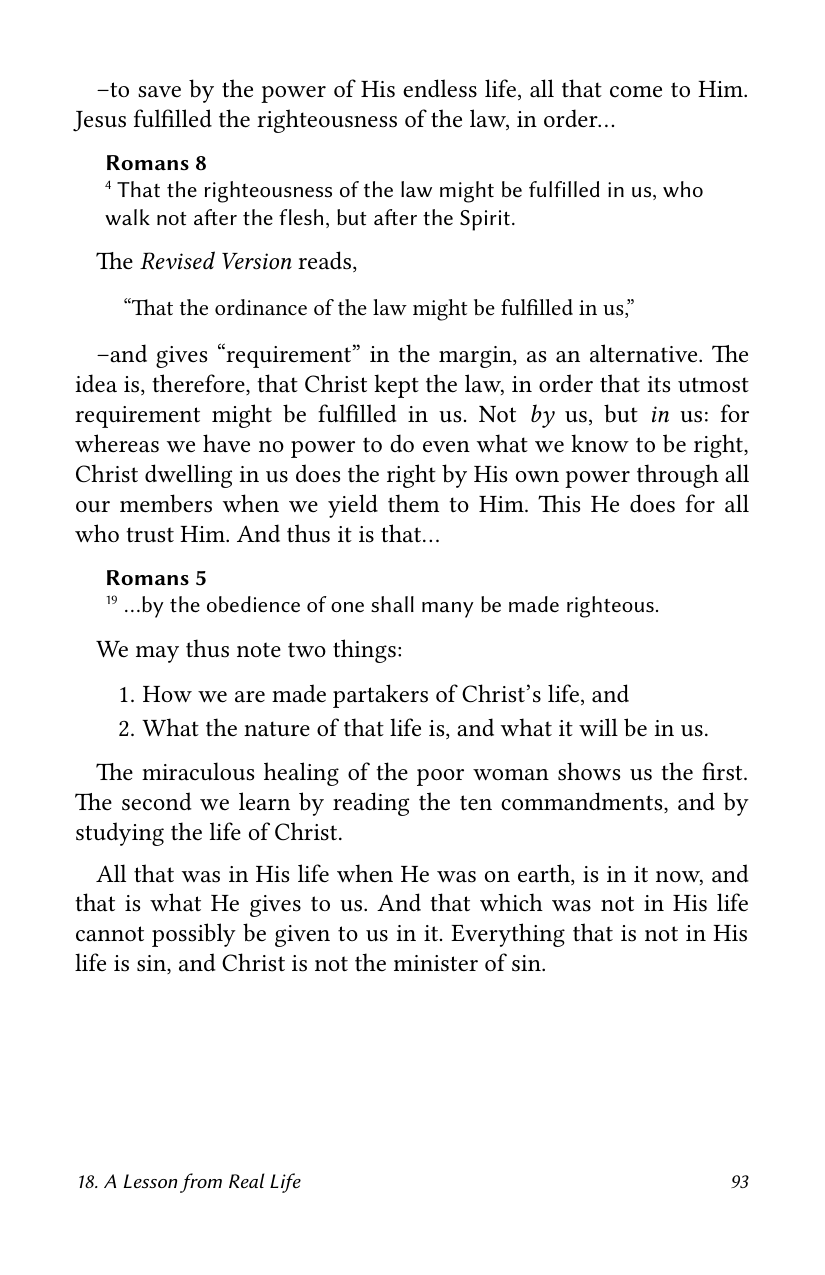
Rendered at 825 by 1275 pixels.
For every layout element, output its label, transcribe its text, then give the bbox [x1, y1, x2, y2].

text –and gives “requirement” in the margin, as an alternative. The idea is, therefore, that Christ kept the law, in order that its utmost requirement might be fulfilled in us. Not by us, but in us: for whereas we have no power to do even what we know to be right, Christ dwelling in us does the right by His own power through all our members when we yield them to Him. This He does for all who trust Him. And thus it is that... [75, 341, 750, 548]
text Romans 5 [105, 565, 750, 591]
text Romans 8 [105, 150, 750, 176]
text “That the ordinance of the law might be fulfilled in us,” [105, 295, 720, 321]
list How we are made partakers of Christ’s life, and [135, 680, 750, 708]
text 4 That the righteousness of the law might be fulfilled in us, who walk not after the flesh, but after the Spirit. [105, 177, 720, 231]
text The Revised Version reads, [75, 247, 750, 276]
list What the nature of that life is, and what it will be in us. [135, 714, 750, 743]
text All that was in His life when He was on earth, is in it now, and that is what He gives to us. And that which was not in His life cannot possibly be given to us in it. Everything that is not in His life is sin, and Christ is not the minister of sin. [75, 859, 750, 978]
text 19 ...by the obedience of one shall many be made righteous. [105, 592, 720, 618]
text We may thus note two things: [75, 635, 750, 663]
text The miraculous healing of the poor woman shows us the first. The second we learn by reading the ten commandments, and by studying the life of Christ. [75, 758, 750, 846]
text –to save by the power of His endless life, all that come to Him. Jesus fulfilled the righteousness of the law, in order… [75, 75, 750, 133]
